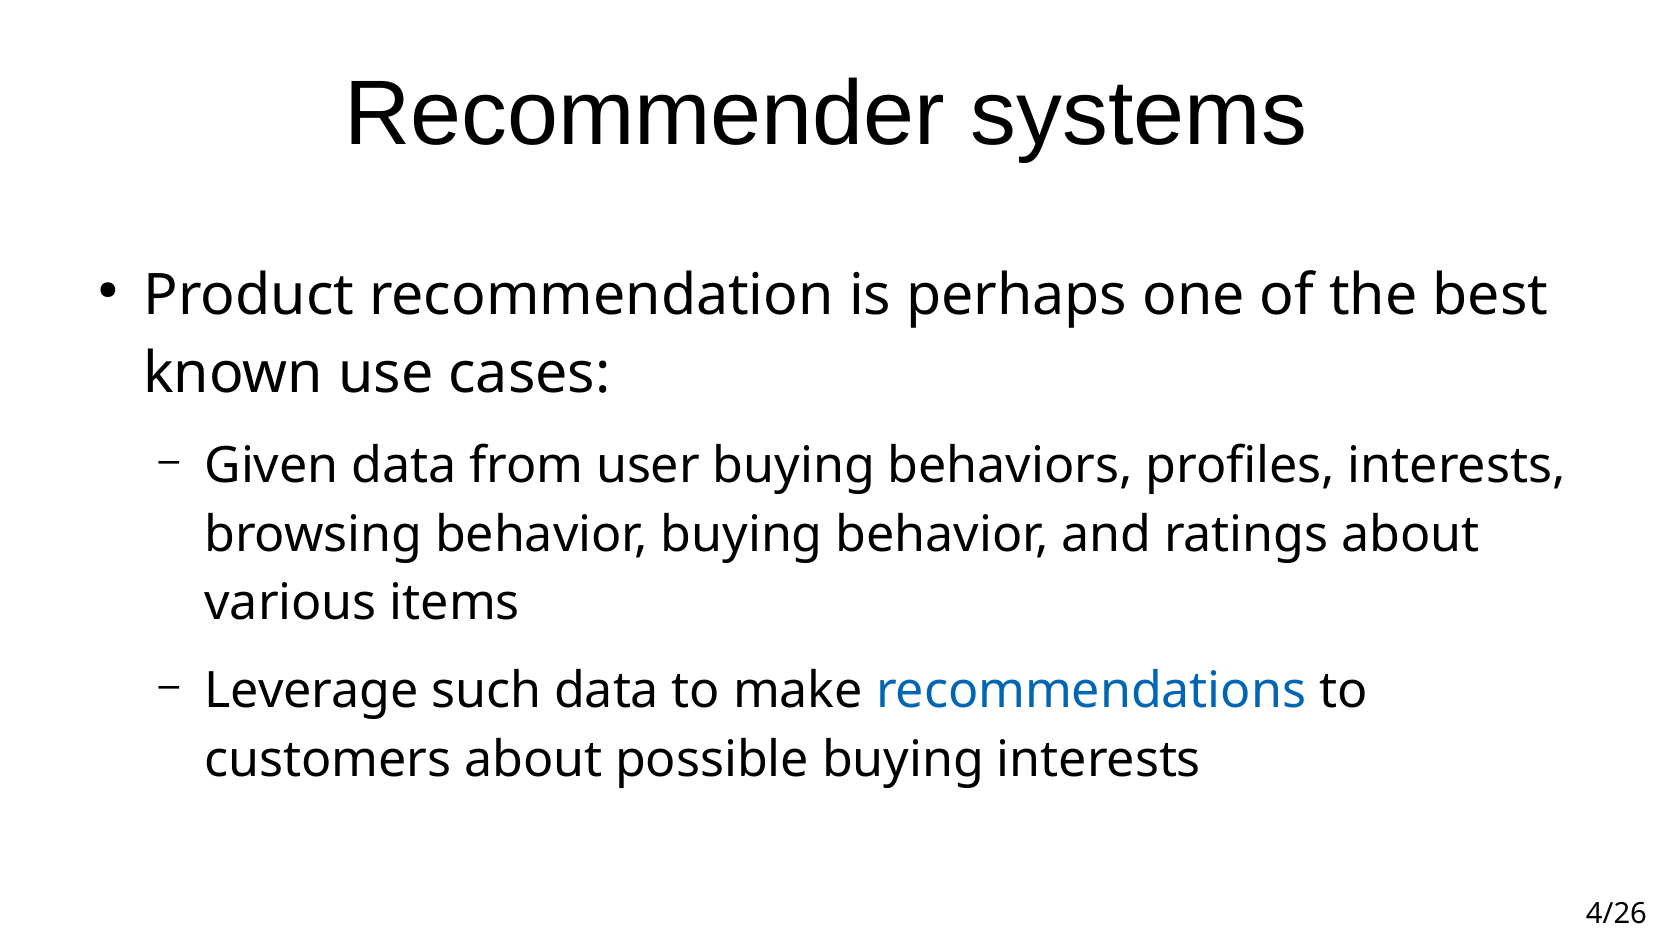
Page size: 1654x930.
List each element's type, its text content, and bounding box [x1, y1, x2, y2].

title Recommender systems [82, 1, 1571, 225]
list Product recommendation is perhaps one of the best known use cases: Given data from user buying behaviors, profiles, interests, browsing behavior, buying behavior, and ratings about various items Leverage such data to make recommendations to customers about possible buying interests [82, 252, 1571, 793]
